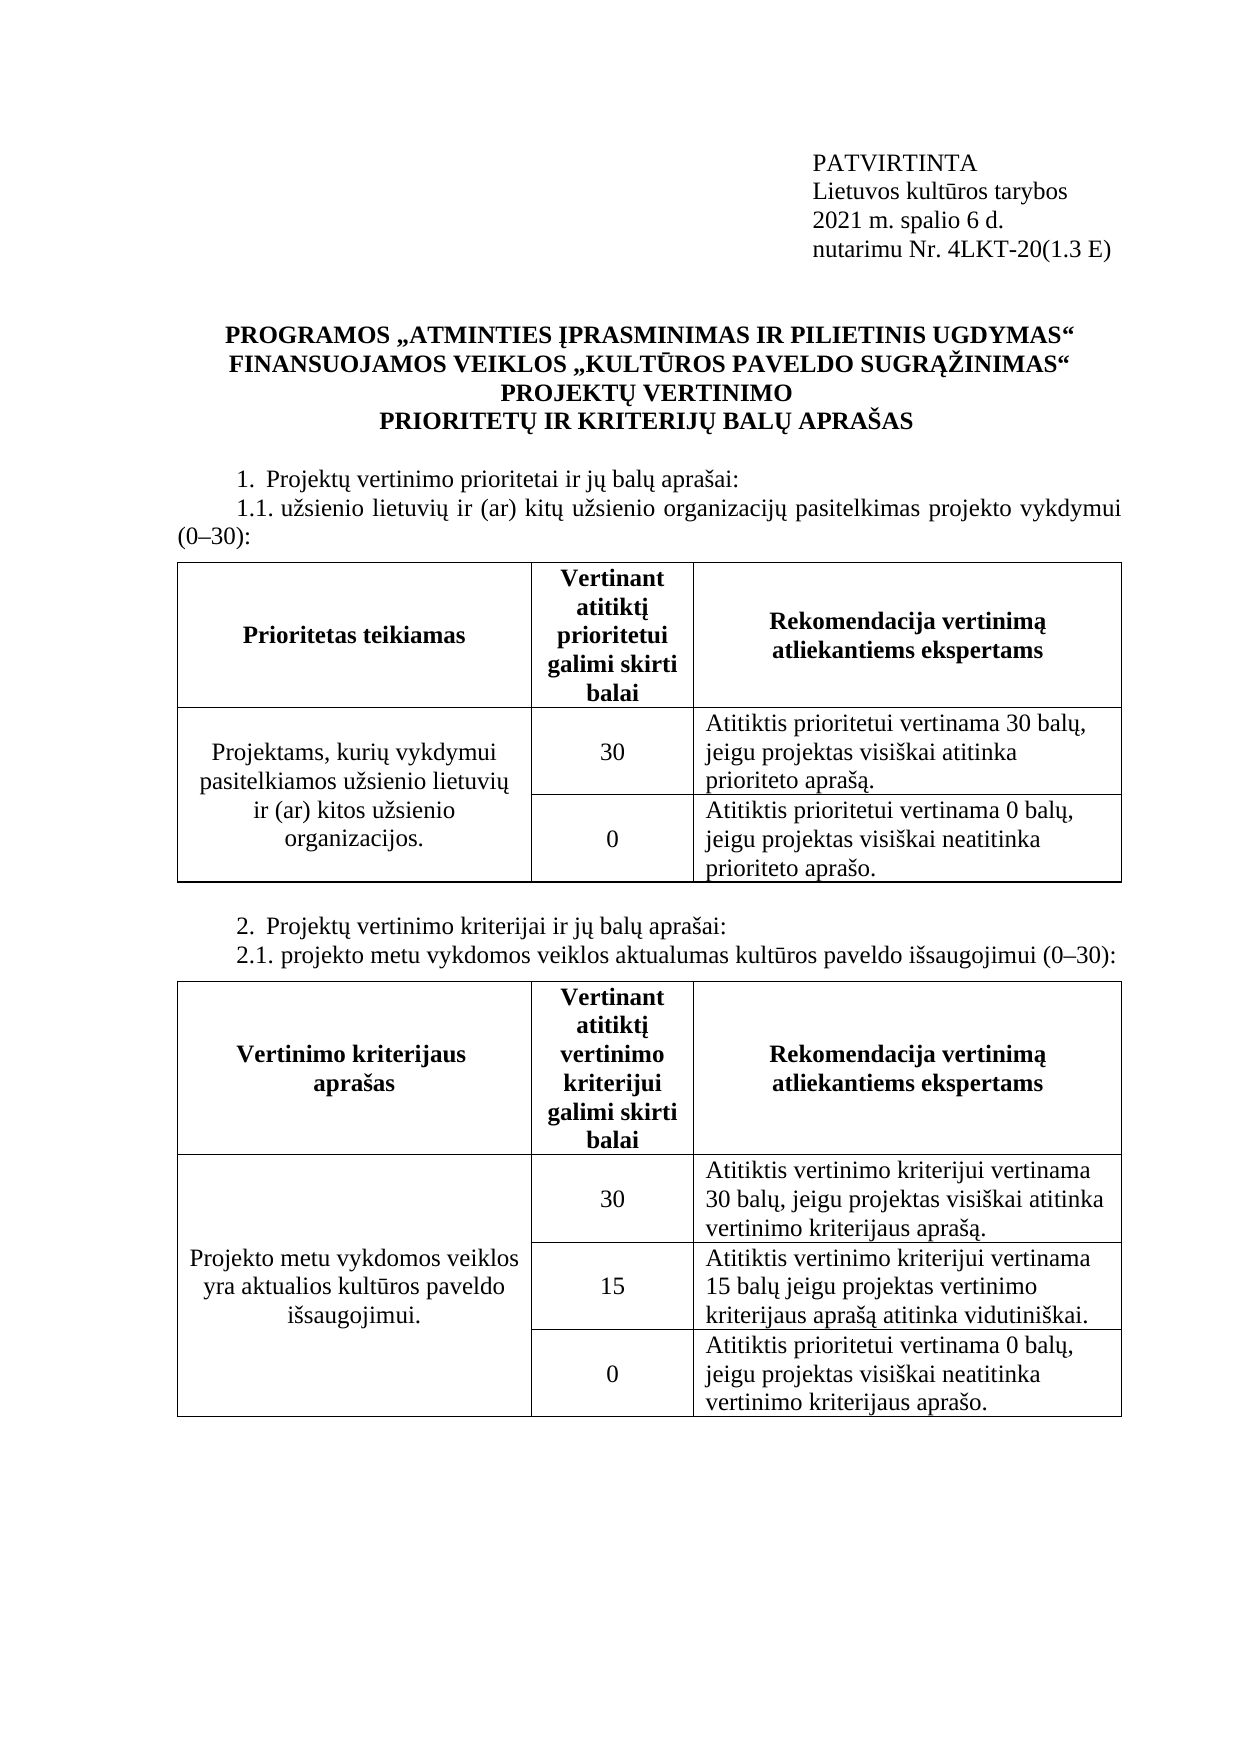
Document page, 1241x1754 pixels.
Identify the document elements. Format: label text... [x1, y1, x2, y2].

table_cell Projektams, kurių vykdymui pasitelkiamos užsienio lietuvių ir (ar) kitos užsienio organizacijos. [178, 708, 531, 881]
text 2.1. projekto metu vykdomos veiklos aktualumas kultūros paveldo išsaugojimui (0–30): [177, 940, 1122, 969]
table_header Prioritetas teikiamas [178, 563, 531, 707]
table_cell 30 [532, 1155, 693, 1242]
table_cell Atitiktis vertinimo kriterijui vertinama 15 balų jeigu projektas vertinimo kriterijaus aprašą atitinka vidutiniškai. [694, 1243, 1121, 1329]
table_header Vertinimo kriterijaus aprašas [178, 982, 531, 1154]
table_cell 30 [532, 708, 693, 794]
text nutarimu Nr. 4LKT-20(1.3 E) [812, 234, 1122, 263]
table_cell 0 [532, 1330, 693, 1416]
text 1.1. užsienio lietuvių ir (ar) kitų užsienio organizacijų pasitelkimas projekto vykdymui (0–30): [177, 493, 1122, 550]
table_cell 0 [532, 795, 693, 881]
text PATVIRTINTA [812, 148, 1122, 176]
table_cell Atitiktis prioritetui vertinama 0 balų, jeigu projektas visiškai neatitinka vertinimo kriterijaus aprašo. [694, 1330, 1121, 1416]
table_cell 15 [532, 1243, 693, 1329]
table_cell Atitiktis prioritetui vertinama 0 balų, jeigu projektas visiškai neatitinka prioriteto aprašo. [694, 795, 1121, 881]
table_cell Projekto metu vykdomos veiklos yra aktualios kultūros paveldo išsaugojimui. [178, 1155, 531, 1416]
table_cell Atitiktis vertinimo kriterijui vertinama 30 balų, jeigu projektas visiškai atitinka vertinimo kriterijaus aprašą. [694, 1155, 1121, 1242]
table_header Vertinant atitiktį vertinimo kriterijui galimi skirti balai [532, 982, 693, 1154]
table_header Rekomendacija vertinimą atliekantiems ekspertams [694, 982, 1121, 1154]
table_header Rekomendacija vertinimą atliekantiems ekspertams [694, 563, 1121, 707]
table_cell Atitiktis prioritetui vertinama 30 balų, jeigu projektas visiškai atitinka prioriteto aprašą. [694, 708, 1121, 794]
text 2. Projektų vertinimo kriterijai ir jų balų aprašai: [177, 911, 1122, 940]
table_header Vertinant atitiktį prioritetui galimi skirti balai [532, 563, 693, 707]
text 2021 m. spalio 6 d. [812, 205, 1122, 234]
text 1. Projektų vertinimo prioritetai ir jų balų aprašai: [177, 464, 1122, 493]
text PRIORITETŲ IR KRITERIJŲ BALŲ APRAŠAS [177, 406, 1122, 435]
text PROGRAMOS „ATMINTIES ĮPRASMINIMAS IR PILIETINIS UGDYMAS“ FINANSUOJAMOS VEIKLOS „KULTŪROS PAVELDO SUGRĄŽINIMAS“ PROJEKTŲ VERTINIMO [177, 320, 1122, 406]
text Lietuvos kultūros tarybos [812, 176, 1122, 205]
